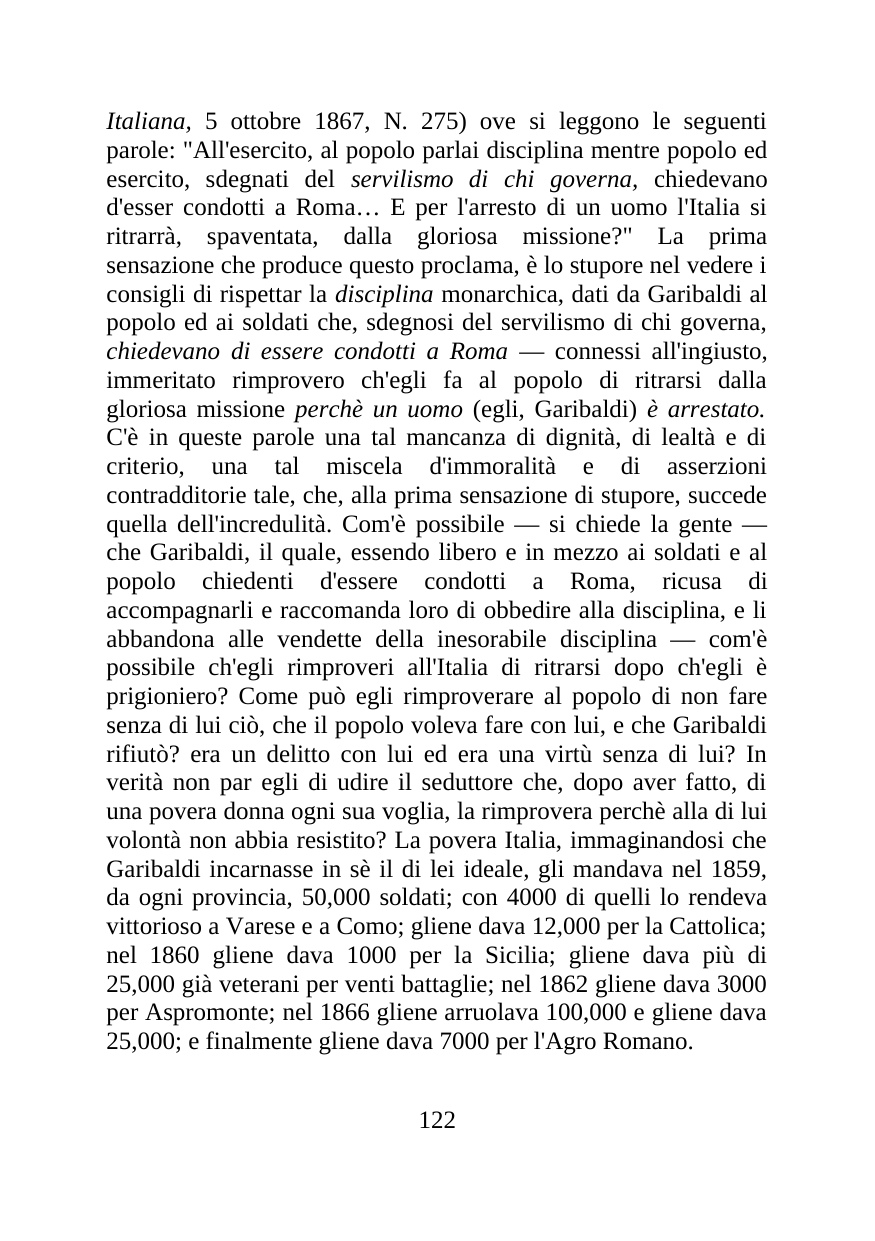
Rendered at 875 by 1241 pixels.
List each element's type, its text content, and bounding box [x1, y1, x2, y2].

text Italiana, 5 ottobre 1867, N. 275) ove si leggono le seguenti parole: "All'esercito, al popolo parlai disciplina mentre popolo ed esercito, sdegnati del servilismo di chi governa, chiedevano d'esser condotti a Roma… E per l'arresto di un uomo l'Italia si ritrarrà, spaventata, dalla gloriosa missione?" La prima sensazione che produce questo proclama, è lo stupore nel vedere i consigli di rispettar la disciplina monarchica, dati da Garibaldi al popolo ed ai soldati che, sdegnosi del servilismo di chi governa, chiedevano di essere condotti a Roma — connessi all'ingiusto, immeritato rimprovero ch'egli fa al popolo di ritrarsi dalla gloriosa missione perchè un uomo (egli, Garibaldi) è arrestato. C'è in queste parole una tal mancanza di dignità, di lealtà e di criterio, una tal miscela d'immoralità e di asserzioni contradditorie tale, che, alla prima sensazione di stupore, succede quella dell'incredulità. Com'è possibile — si chiede la gente — che Garibaldi, il quale, essendo libero e in mezzo ai soldati e al popolo chiedenti d'essere condotti a Roma, ricusa di accompagnarli e raccomanda loro di obbedire alla disciplina, e li abbandona alle vendette della inesorabile disciplina — com'è possibile ch'egli rimproveri all'Italia di ritrarsi dopo ch'egli è prigioniero? Come può egli rimproverare al popolo di non fare senza di lui ciò, che il popolo voleva fare con lui, e che Garibaldi rifiutò? era un delitto con lui ed era una virtù senza di lui? In verità non par egli di udire il seduttore che, dopo aver fatto, di una povera donna ogni sua voglia, la rimprovera perchè alla di lui volontà non abbia resistito? La povera Italia, immaginandosi che Garibaldi incarnasse in sè il di lei ideale, gli mandava nel 1859, da ogni provincia, 50,000 soldati; con 4000 di quelli lo rendeva vittorioso a Varese e a Como; gliene dava 12,000 per la Cattolica; nel 1860 gliene dava 1000 per la Sicilia; gliene dava più di 25,000 già veterani per venti battaglie; nel 1862 gliene dava 3000 per Aspromonte; nel 1866 gliene arruolava 100,000 e gliene dava 25,000; e finalmente gliene dava 7000 per l'Agro Romano. [106, 106, 768, 1055]
